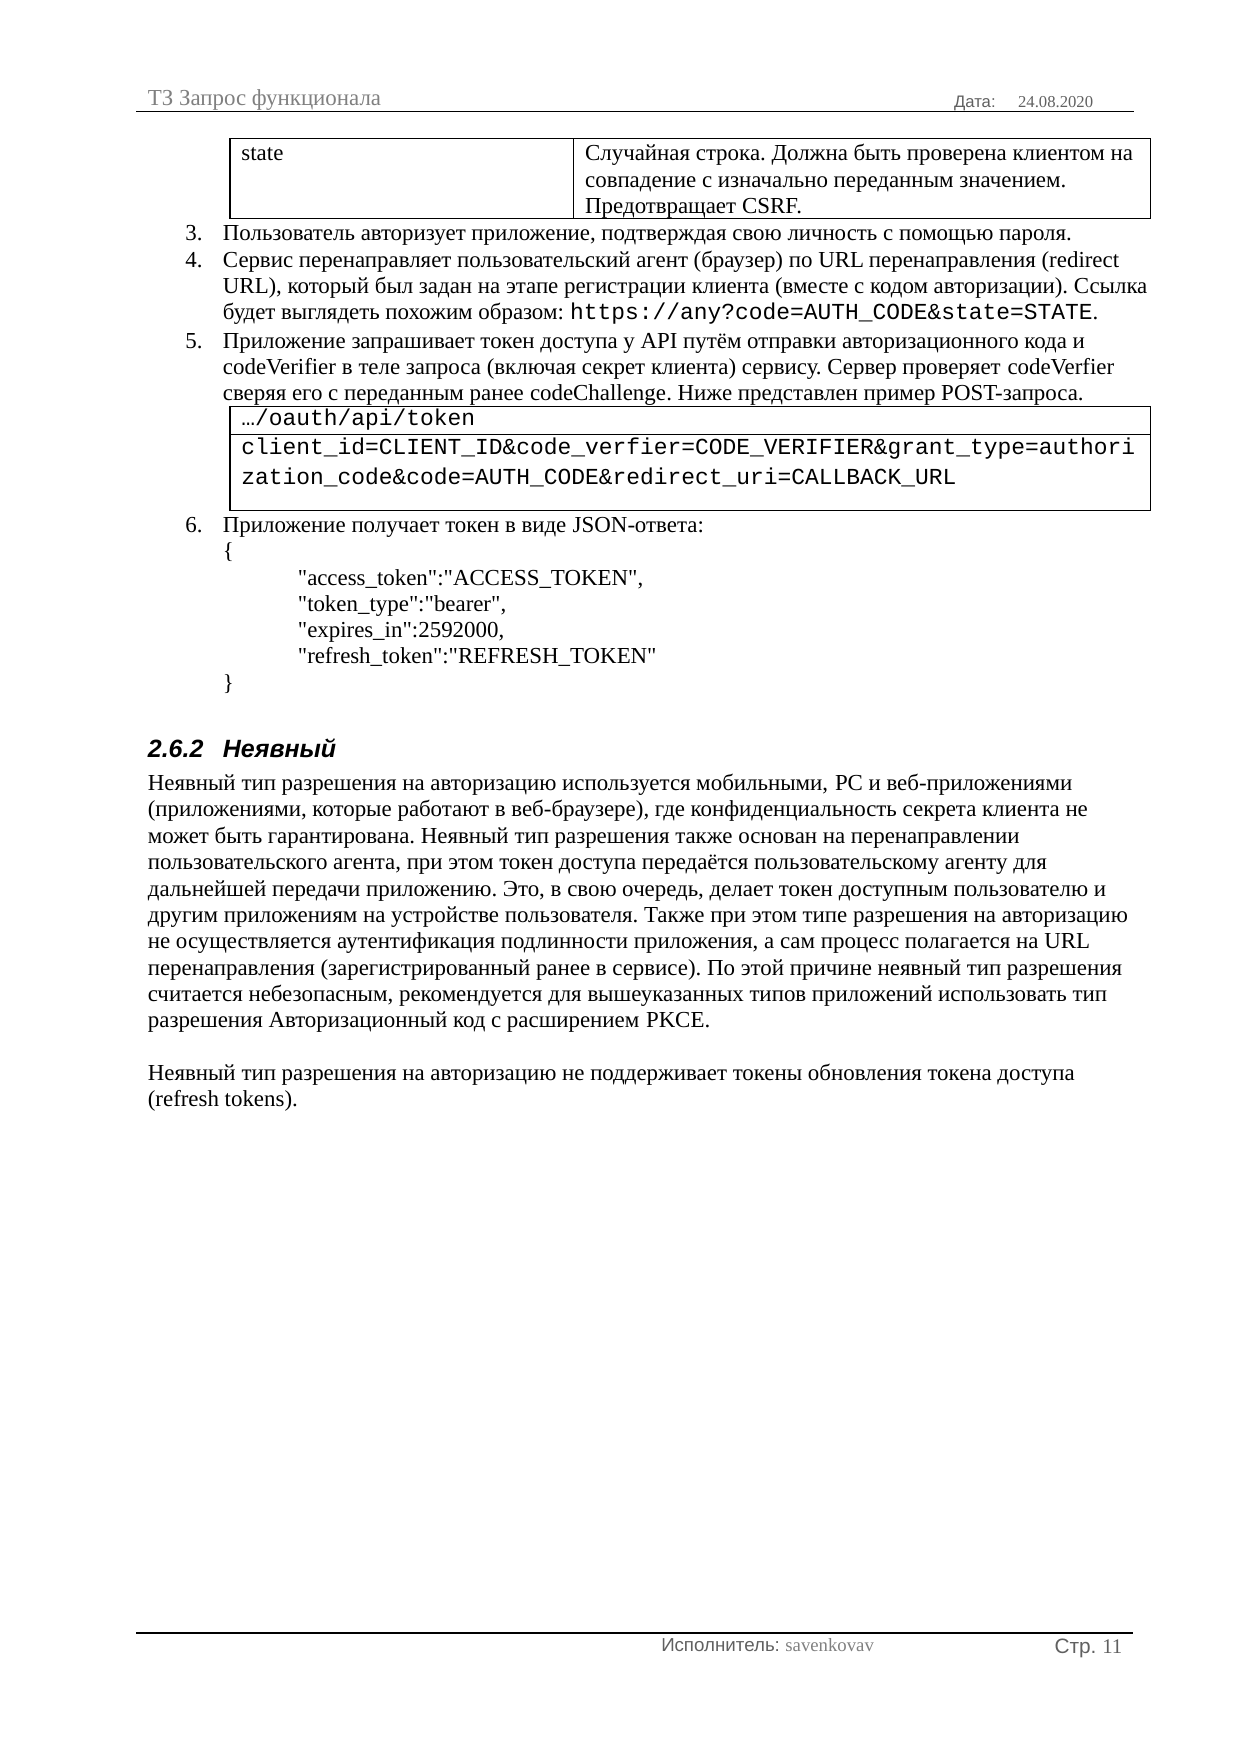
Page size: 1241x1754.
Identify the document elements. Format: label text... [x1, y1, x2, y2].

text "access_token":"ACCESS_TOKEN", [223, 563, 1152, 590]
list Приложение запрашивает токен доступа у API путём отправки авторизационного кода и codeVerifier в теле запроса (включая секрет клиента) сервису. Сервер проверяет codeVerfier сверяя его с переданным ранее codeChallenge. Ниже представлен пример POST-запроса. [185, 327, 1152, 406]
text } [223, 669, 1152, 695]
subtitle Неявный [148, 734, 1152, 763]
table_cell state [231, 139, 573, 218]
text { [223, 537, 1152, 563]
list Сервис перенаправляет пользовательский агент (браузер) по URL перенаправления (redirect URL), который был задан на этапе регистрации клиента (вместе с кодом авторизации). Ссылка будет выглядеть похожим образом: https://any?code=AUTH_CODE&state=STATE. [185, 246, 1152, 327]
table_header …/oauth/api/token [231, 407, 1150, 434]
text Неявный тип разрешения на авторизацию не поддерживает токены обновления токена доступа (refresh tokens). [148, 1059, 1152, 1112]
table_cell client_id=CLIENT_ID&code_verfier=CODE_VERIFIER&grant_type=authorization_code&code=AUTH_CODE&redirect_uri=CALLBACK_URL [231, 435, 1150, 510]
text "token_type":"bearer", [223, 590, 1152, 616]
text "expires_in":2592000, [223, 616, 1152, 643]
text Неявный тип разрешения на авторизацию используется мобильными, PC и веб-приложениями (приложениями, которые работают в веб-браузере), где конфиденциальность секрета клиента не может быть гарантирована. Неявный тип разрешения также основан на перенаправлении пользовательского агента, при этом токен доступа передаётся пользовательскому агенту для дальнейшей передачи приложению. Это, в свою очередь, делает токен доступным пользователю и другим приложениям на устройстве пользователя. Также при этом типе разрешения на авторизацию не осуществляется аутентификация подлинности приложения, а сам процесс полагается на URL перенаправления (зарегистрированный ранее в сервисе). По этой причине неявный тип разрешения считается небезопасным, рекомендуется для вышеуказанных типов приложений использовать тип разрешения Авторизационный код с расширением PKCE. [148, 769, 1152, 1033]
table_cell Случайная строка. Должна быть проверена клиентом на совпадение с изначально переданным значением. Предотвращает CSRF. [574, 139, 1150, 218]
list Пользователь авторизует приложение, подтверждая свою личность с помощью пароля. [185, 219, 1152, 246]
text "refresh_token":"REFRESH_TOKEN" [223, 643, 1152, 669]
list Приложение получает токен в виде JSON-ответа: [185, 511, 1152, 537]
